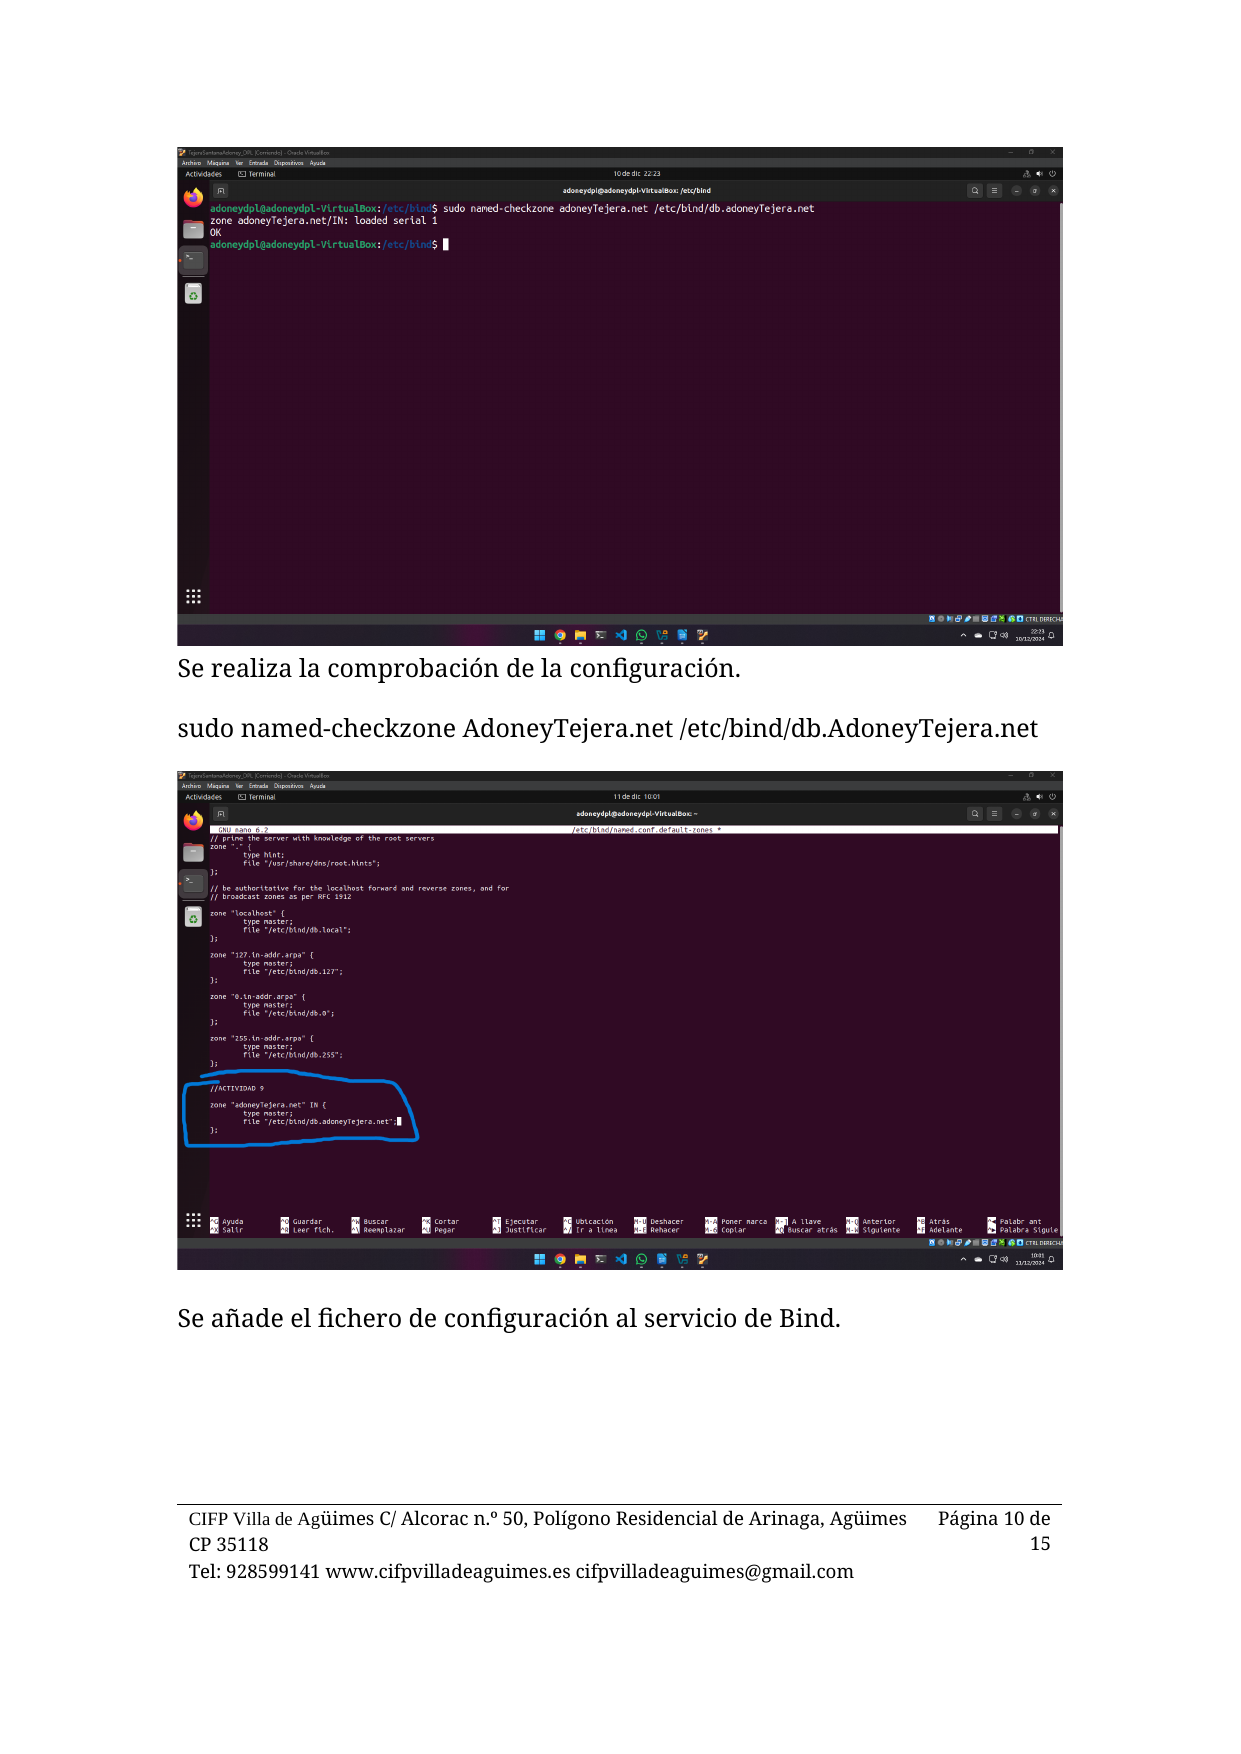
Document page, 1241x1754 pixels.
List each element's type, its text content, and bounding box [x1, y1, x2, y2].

picture [177, 771, 1063, 1270]
picture [177, 147, 1063, 646]
text Se añade el fichero de configuración al servicio de Bind. [177, 1270, 1063, 1334]
text Se realiza la comprobación de la configuración. [177, 646, 1063, 685]
text sudo named-checkzone AdoneyTejera.net /etc/bind/db.AdoneyTejera.net [177, 711, 1063, 745]
